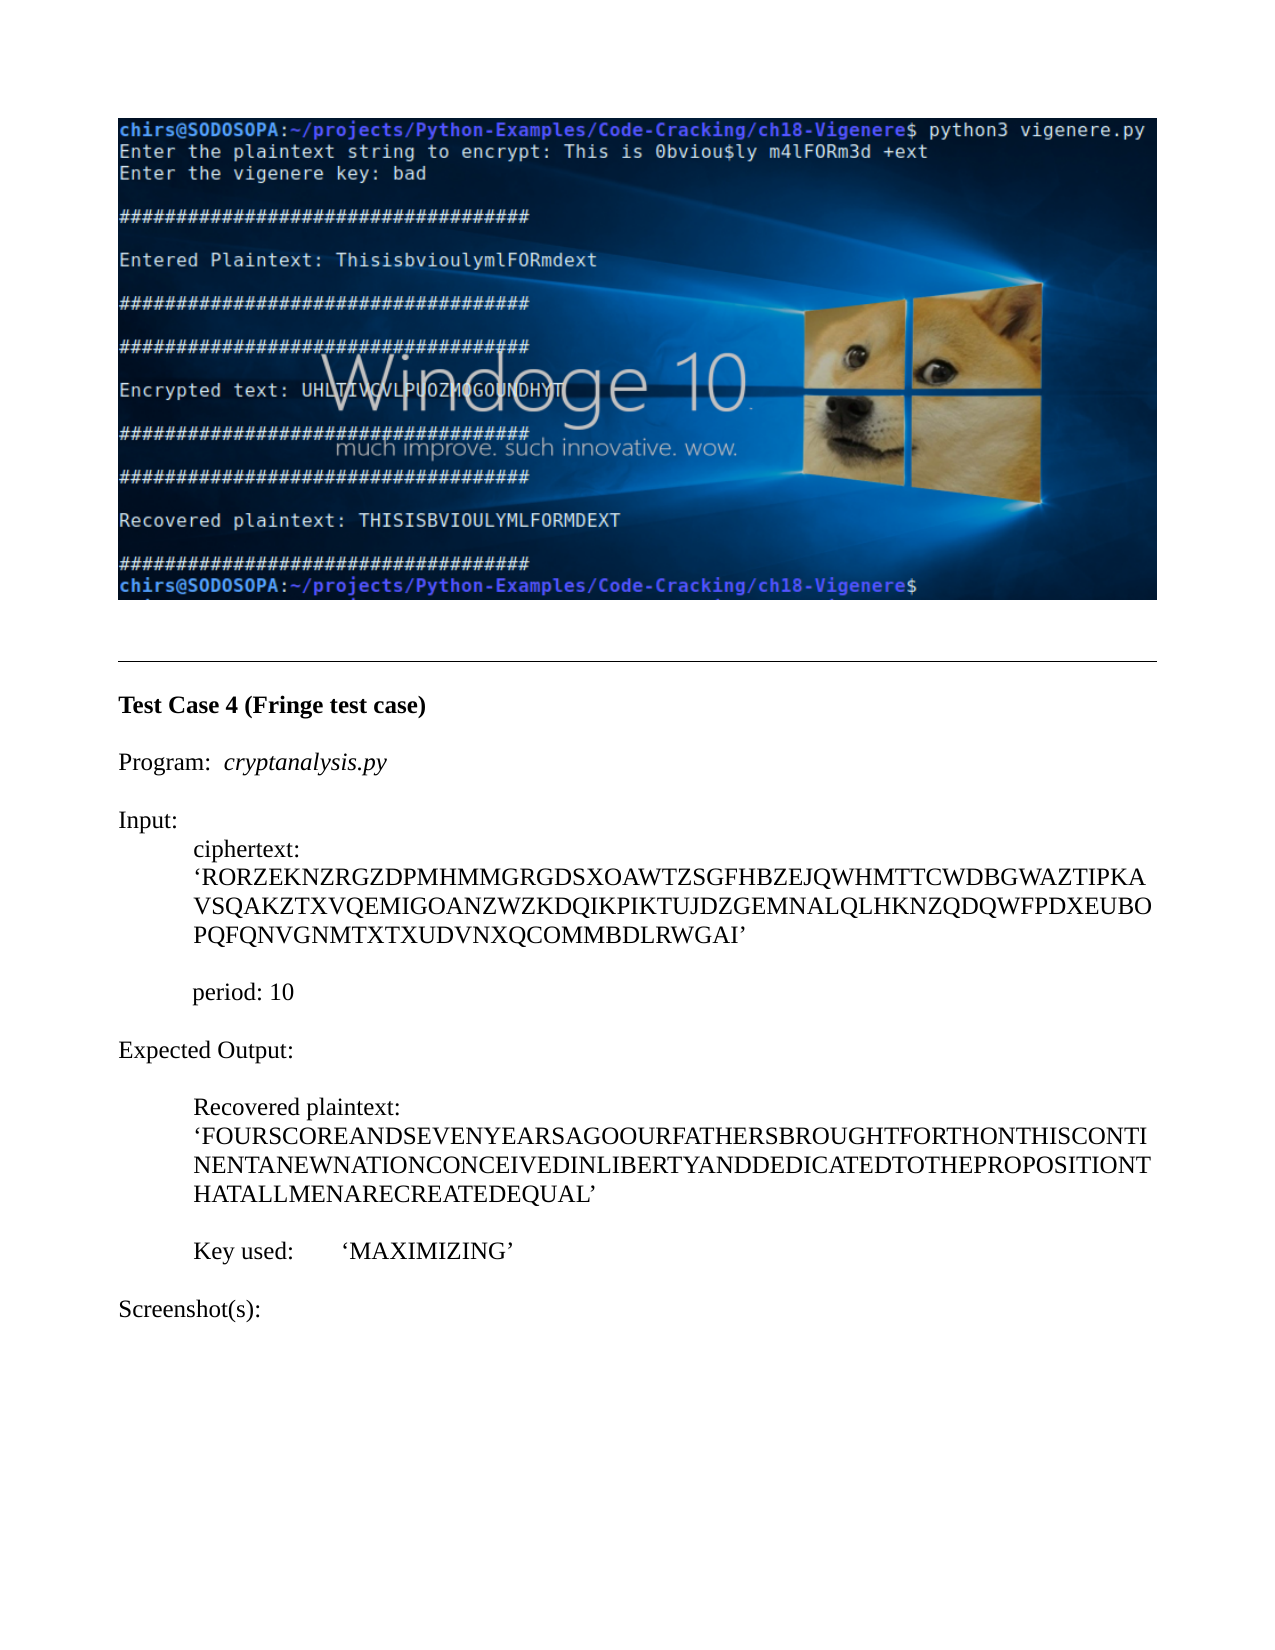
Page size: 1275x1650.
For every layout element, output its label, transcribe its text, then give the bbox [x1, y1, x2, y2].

text Expected Output: [118, 1006, 1157, 1064]
text Screenshot(s): [118, 1294, 1157, 1322]
text Test Case 4 (Fringe test case) [118, 690, 1157, 719]
text Key used: ‘MAXIMIZING’ [193, 1236, 1157, 1265]
text ‘FOURSCOREANDSEVENYEARSAGOOURFATHERSBROUGHTFORTHONTHISCONTINENTANEWNATIONCONCEIVEDINLIBERTYANDDEDICATEDTOTHEPROPOSITIONTHATALLMENARECREATEDEQUAL’ [193, 1121, 1157, 1207]
picture [118, 118, 1157, 600]
text period: 10 [118, 977, 1157, 1006]
text Input: [118, 805, 1157, 834]
text Program: cryptanalysis.py [118, 747, 1157, 776]
text Recovered plaintext: [193, 1092, 1157, 1121]
text ciphertext: ‘RORZEKNZRGZDPMHMMGRGDSXOAWTZSGFHBZEJQWHMTTCWDBGWAZTIPKAVSQAKZTXVQEMIGOANZWZKDQIKPIKTUJDZGEMNALQLHKNZQDQWFPDXEUBOPQFQNVGNMTXTXUDVNXQCOMMBDLRWGAI’ [193, 834, 1157, 949]
